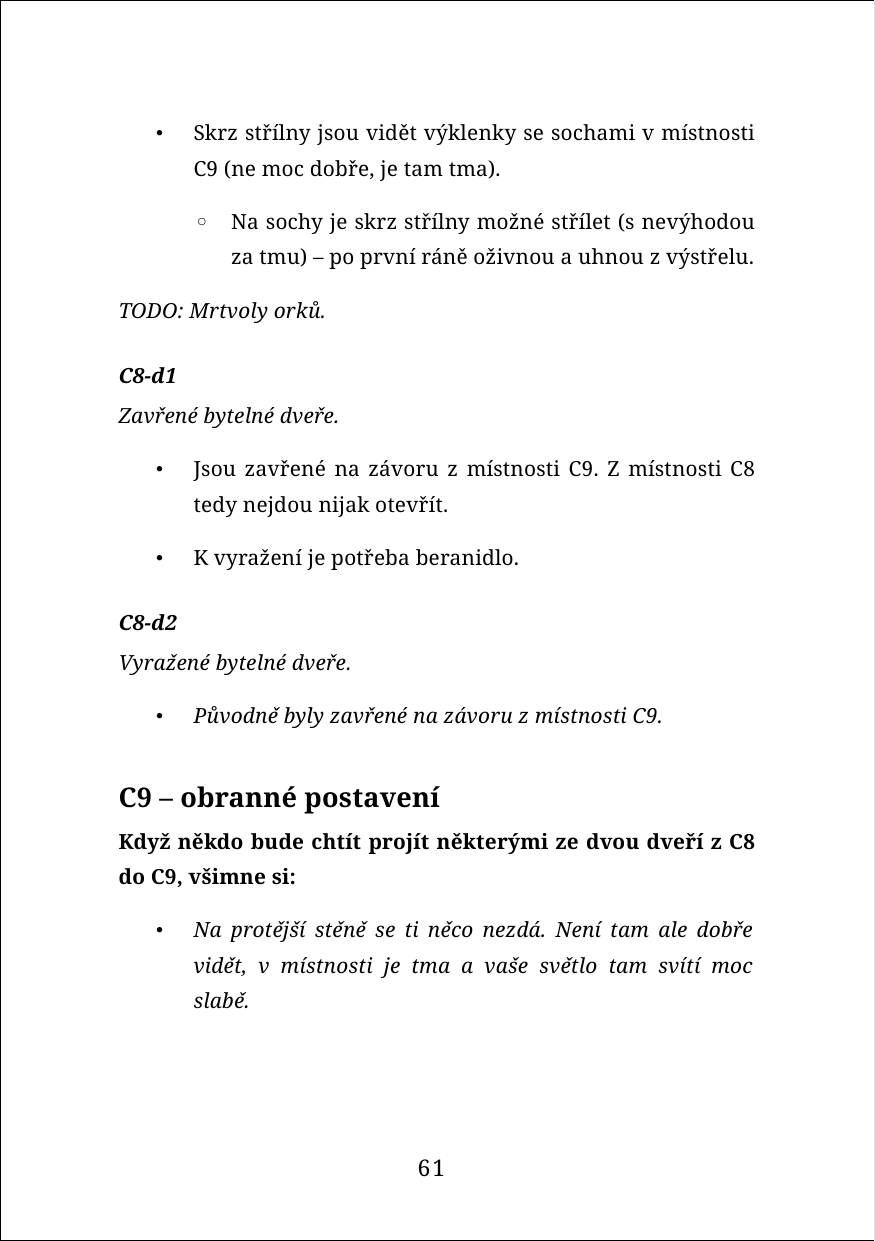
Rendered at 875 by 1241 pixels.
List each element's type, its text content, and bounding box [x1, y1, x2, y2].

list K vyražení je potřeba beranidlo. [156, 543, 756, 571]
list Na sochy je skrz střílny možné střílet (s nevýhodou za tmu) – po první ráně oživnou a uhnou z výstřelu. [193, 207, 756, 271]
text TODO: Mrtvoly orků. [118, 296, 756, 324]
subtitle C8-d2 [118, 608, 756, 636]
subtitle C9 – obranné postavení [118, 778, 756, 815]
text Když někdo bude chtít projít některými ze dvou dveří z C8 do C9, všimne si: [118, 827, 756, 891]
text Vyražené bytelné dveře. [118, 648, 756, 677]
list Původně byly zavřené na závoru z místnosti C9. [156, 701, 756, 730]
list Na protější stěně se ti něco nezdá. Není tam ale dobře vidět, v místnosti je tma a vaše světlo tam svítí moc slabě. [156, 916, 756, 1015]
subtitle C8-d1 [118, 361, 756, 389]
list Skrz střílny jsou vidět výklenky se sochami v místnosti C9 (ne moc dobře, je tam tma). [156, 118, 756, 182]
text Zavřené bytelné dveře. [118, 401, 756, 429]
list Jsou zavřené na závoru z místnosti C9. Z místnosti C8 tedy nejdou nijak otevřít. [156, 454, 756, 518]
